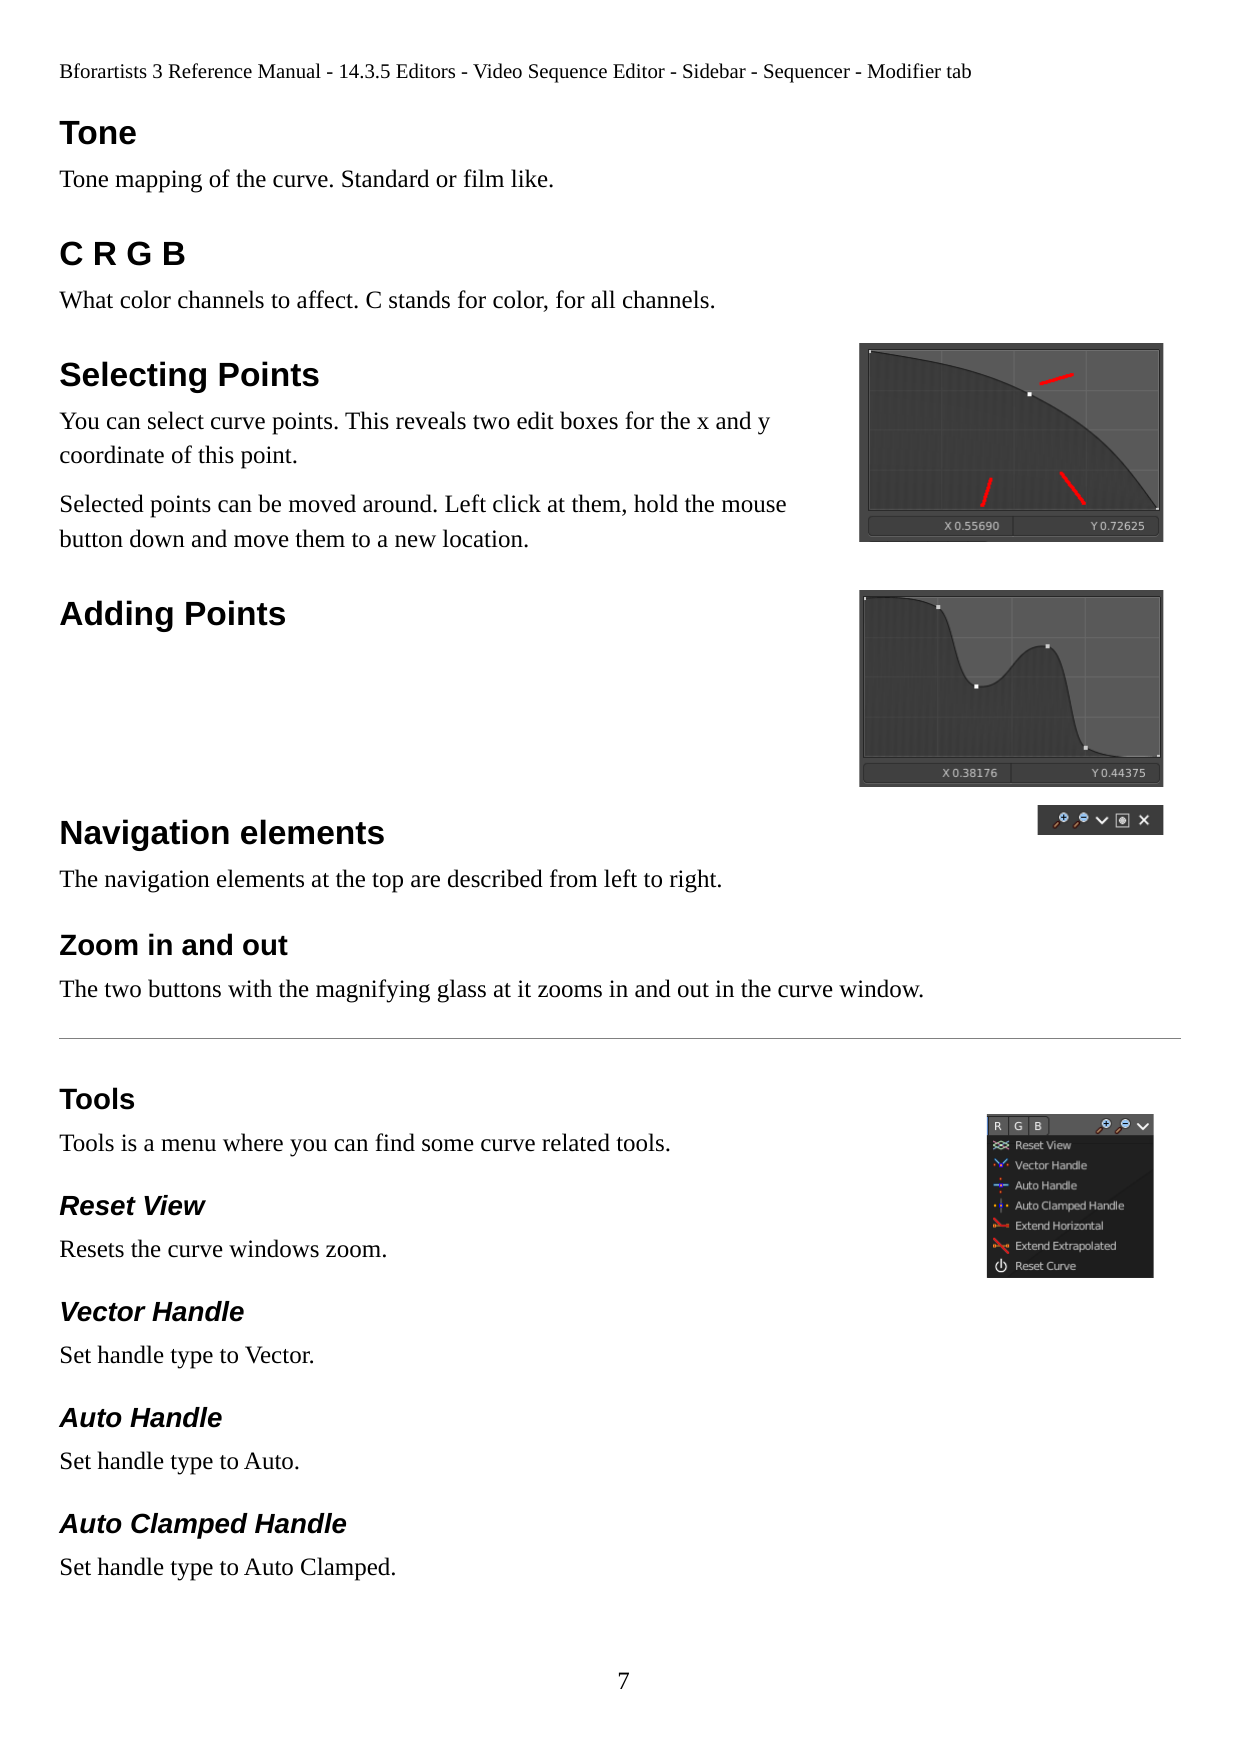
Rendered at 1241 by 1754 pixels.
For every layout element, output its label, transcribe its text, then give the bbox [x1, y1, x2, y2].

text Tools is a menu where you can find some curve related tools. [59, 1128, 986, 1157]
subtitle Vector Handle [59, 1296, 1181, 1327]
subtitle C R G B [59, 234, 1181, 272]
text [1154, 1234, 1181, 1263]
subtitle Tone [59, 113, 1181, 151]
picture [1037, 805, 1164, 835]
subtitle Zoom in and out [59, 928, 1181, 961]
text The navigation elements at the top are described from left to right. [59, 864, 1181, 893]
subtitle Reset View [59, 1189, 986, 1221]
picture [986, 1114, 1154, 1278]
subtitle Navigation elements [59, 813, 1181, 852]
picture [859, 343, 1164, 542]
text The two buttons with the magnifying glass at it zooms in and out in the curve window. [59, 974, 1181, 1003]
subtitle Auto Handle [59, 1401, 1181, 1433]
subtitle Selecting Points [59, 355, 859, 393]
subtitle Tools [59, 1082, 1181, 1116]
text Set handle type to Vector. [59, 1340, 1181, 1369]
text You can select curve points. This reveals two edit boxes for the x and y coordinate of this point. [59, 406, 859, 469]
subtitle [1164, 594, 1181, 632]
subtitle Adding Points [59, 594, 859, 632]
text Selected points can be moved around. Left click at them, hold the mouse button down and move them to a new location. [59, 489, 1181, 553]
text Tone mapping of the curve. Standard or film like. [59, 164, 1181, 192]
text What color channels to affect. C stands for color, for all channels. [59, 285, 1181, 313]
text Resets the curve windows zoom. [59, 1234, 986, 1263]
picture [859, 590, 1164, 787]
text Set handle type to Auto. [59, 1446, 1181, 1474]
subtitle [1154, 1189, 1181, 1221]
subtitle [1164, 355, 1181, 393]
subtitle Auto Clamped Handle [59, 1507, 1181, 1539]
text Set handle type to Auto Clamped. [59, 1552, 1181, 1581]
